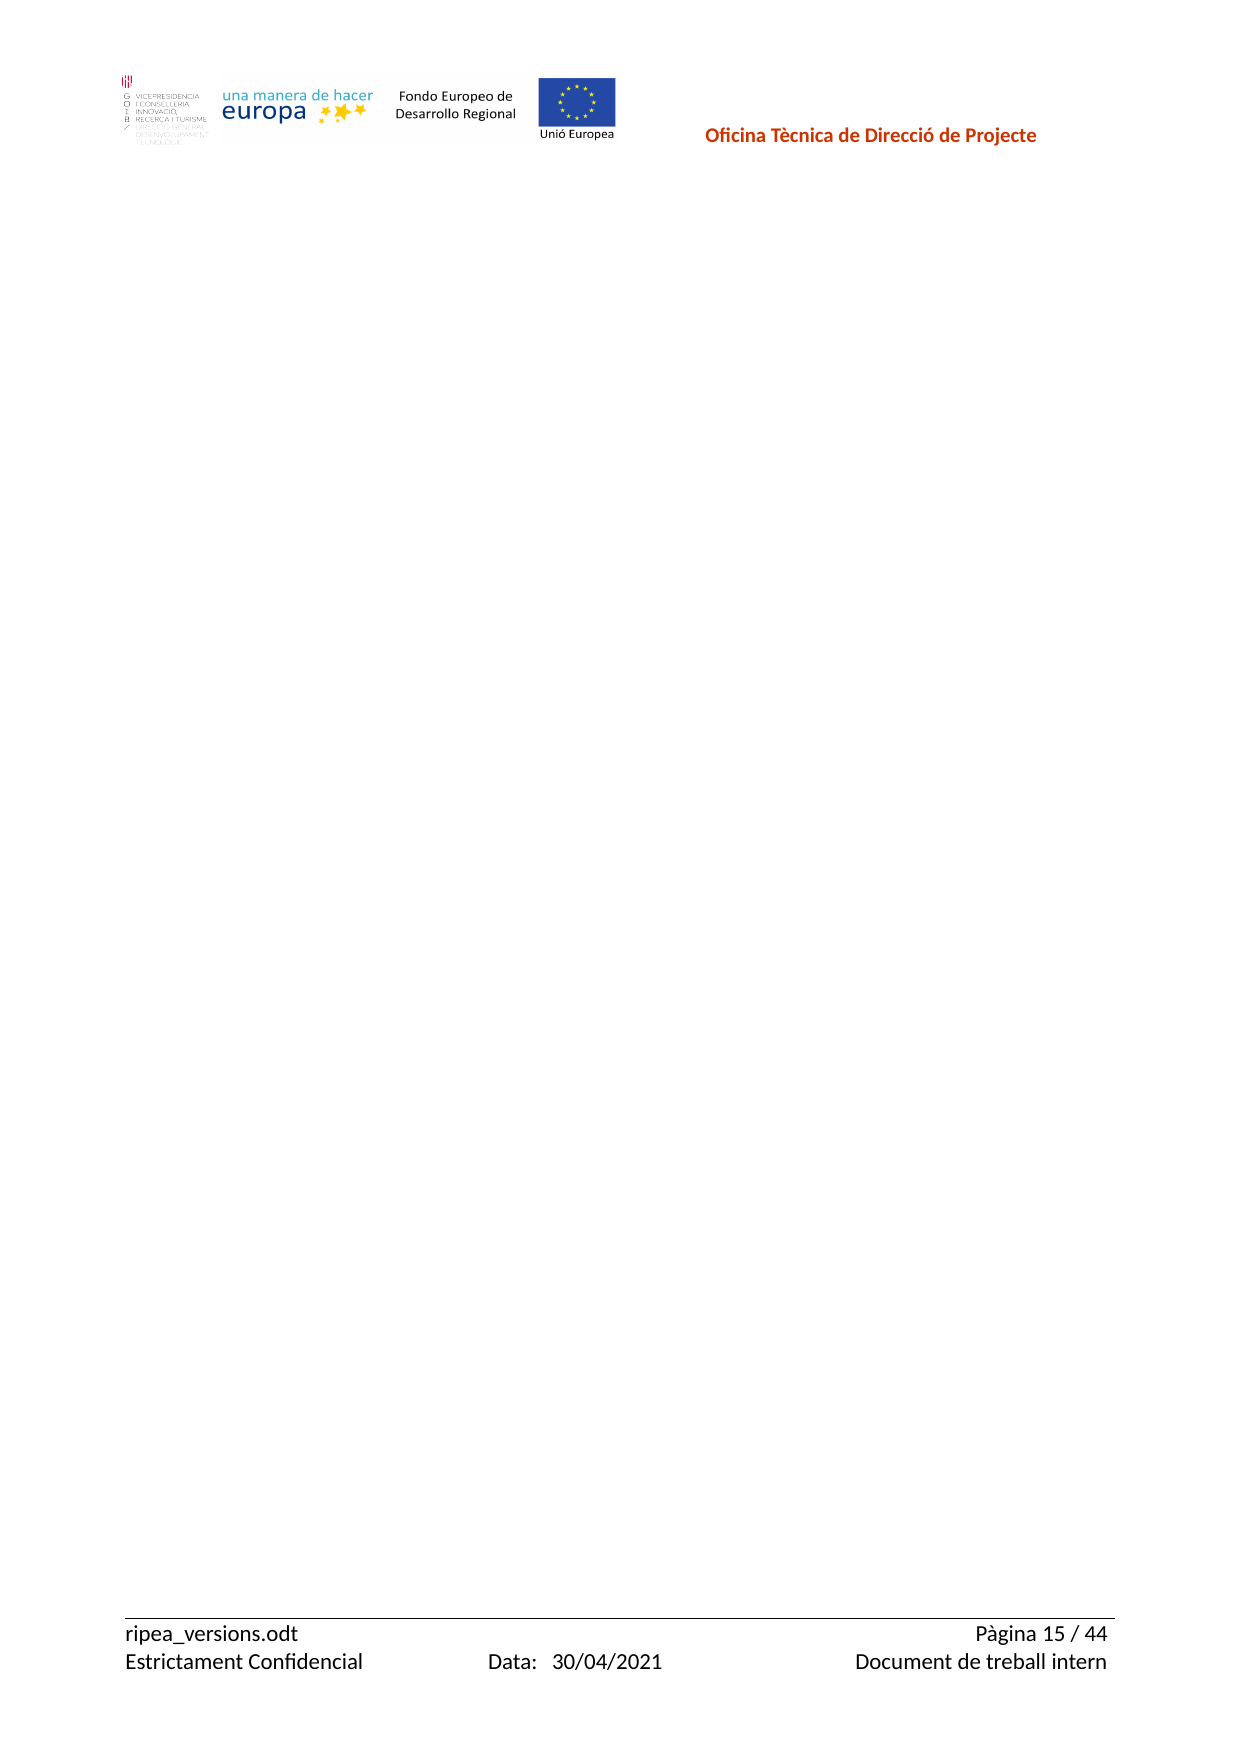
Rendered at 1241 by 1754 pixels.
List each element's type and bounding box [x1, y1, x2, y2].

picture [118, 73, 213, 147]
picture [219, 73, 621, 147]
